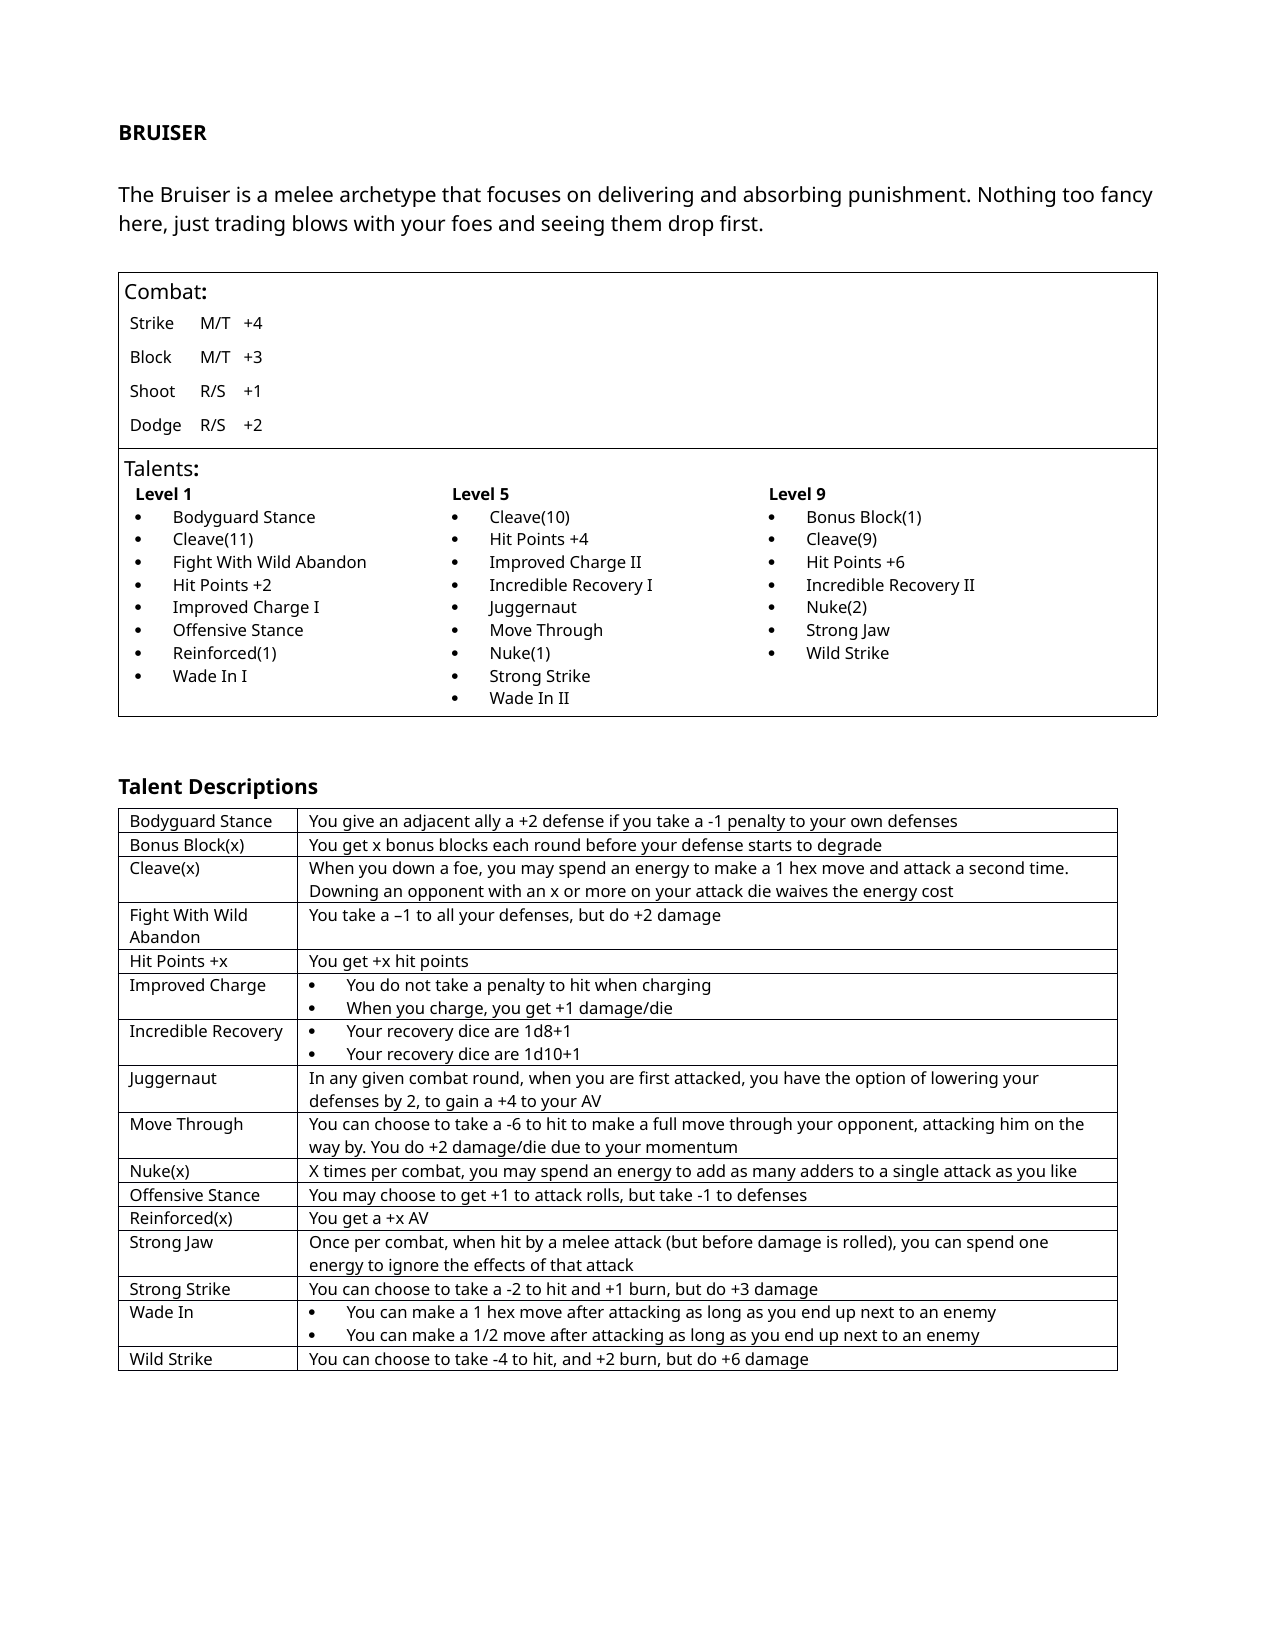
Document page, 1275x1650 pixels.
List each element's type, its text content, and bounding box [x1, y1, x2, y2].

table_cell You can choose to take -4 to hit, and +2 burn, but do +6 damage [298, 1347, 1117, 1370]
table_cell +1 [238, 374, 271, 408]
table_cell Reinforced(x) [119, 1207, 297, 1229]
text BRUISER [118, 118, 1157, 147]
table_cell Your recovery dice are 1d8+1 Your recovery dice are 1d10+1 [298, 1020, 1117, 1065]
table_header [638, 273, 1157, 448]
table_cell When you down a foe, you may spend an energy to make a 1 hex move and attack a second time. Downing an opponent with an x or more on your attack die waives the energy cost [298, 857, 1117, 902]
table_header You give an adjacent ally a +2 defense if you take a -1 penalty to your own defenses [298, 809, 1117, 832]
table_cell Wild Strike [119, 1347, 297, 1370]
table_cell Wade In [119, 1301, 297, 1346]
table_cell You get +x hit points [298, 950, 1117, 972]
table_cell Hit Points +x [119, 950, 297, 972]
table_cell X times per combat, you may spend an energy to add as many adders to a single attack as you like [298, 1159, 1117, 1182]
table_header Level 1 [124, 483, 441, 505]
table_header Bodyguard Stance [119, 809, 297, 832]
table_header Combat: [119, 273, 637, 448]
table_cell Nuke(x) [119, 1159, 297, 1182]
text Talent Descriptions [118, 772, 1157, 801]
table_cell R/S [194, 374, 238, 408]
table_header Strike [124, 306, 194, 340]
table_cell +3 [238, 340, 271, 374]
table_cell Cleave(x) [119, 857, 297, 902]
table_cell Block [124, 340, 194, 374]
table_cell Strong Jaw [119, 1231, 297, 1276]
table_cell Incredible Recovery [119, 1020, 297, 1065]
table_cell Bodyguard Stance Cleave(11) Fight With Wild Abandon Hit Points +2 Improved Charge I Offensive Stance Reinforced(1) Wade In I [124, 505, 441, 710]
table_cell You do not take a penalty to hit when charging When you charge, you get +1 damage/die [298, 974, 1117, 1019]
table_cell Shoot [124, 374, 194, 408]
table_cell Cleave(10) Hit Points +4 Improved Charge II Incredible Recovery I Juggernaut Move Through Nuke(1) Strong Strike Wade In II [441, 505, 757, 710]
table_cell Bonus Block(x) [119, 833, 297, 856]
table_cell M/T [194, 340, 238, 374]
text The Bruiser is a melee archetype that focuses on delivering and absorbing punishment. Nothing too fancy here, just trading blows with your foes and seeing them drop first. [118, 181, 1157, 237]
table_cell Talents: [119, 449, 1157, 716]
table_cell Juggernaut [119, 1066, 297, 1112]
table_cell Dodge [124, 408, 194, 442]
table_cell You get x bonus blocks each round before your defense starts to degrade [298, 833, 1117, 856]
table_header +4 [238, 306, 271, 340]
table_cell Bonus Block(1) Cleave(9) Hit Points +6 Incredible Recovery II Nuke(2) Strong Jaw Wild Strike [757, 505, 1074, 710]
table_cell You get a +x AV [298, 1207, 1117, 1229]
table_cell You take a –1 to all your defenses, but do +2 damage [298, 903, 1117, 949]
table_cell You can choose to take a -6 to hit to make a full move through your opponent, attacking him on the way by. You do +2 damage/die due to your momentum [298, 1113, 1117, 1158]
table_cell You may choose to get +1 to attack rolls, but take -1 to defenses [298, 1183, 1117, 1206]
table_cell Improved Charge [119, 974, 297, 1019]
table_cell You can make a 1 hex move after attacking as long as you end up next to an enemy You can make a 1/2 move after attacking as long as you end up next to an enemy [298, 1301, 1117, 1346]
table_cell Once per combat, when hit by a melee attack (but before damage is rolled), you can spend one energy to ignore the effects of that attack [298, 1231, 1117, 1276]
table_cell +2 [238, 408, 271, 442]
table_cell Offensive Stance [119, 1183, 297, 1206]
table_cell Move Through [119, 1113, 297, 1158]
table_cell R/S [194, 408, 238, 442]
table_cell In any given combat round, when you are first attacked, you have the option of lowering your defenses by 2, to gain a +4 to your AV [298, 1066, 1117, 1112]
table_cell You can choose to take a -2 to hit and +1 burn, but do +3 damage [298, 1277, 1117, 1300]
table_cell Fight With Wild Abandon [119, 903, 297, 949]
table_header Level 5 [441, 483, 757, 505]
table_cell Strong Strike [119, 1277, 297, 1300]
table_header M/T [194, 306, 238, 340]
table_header Level 9 [757, 483, 1074, 505]
